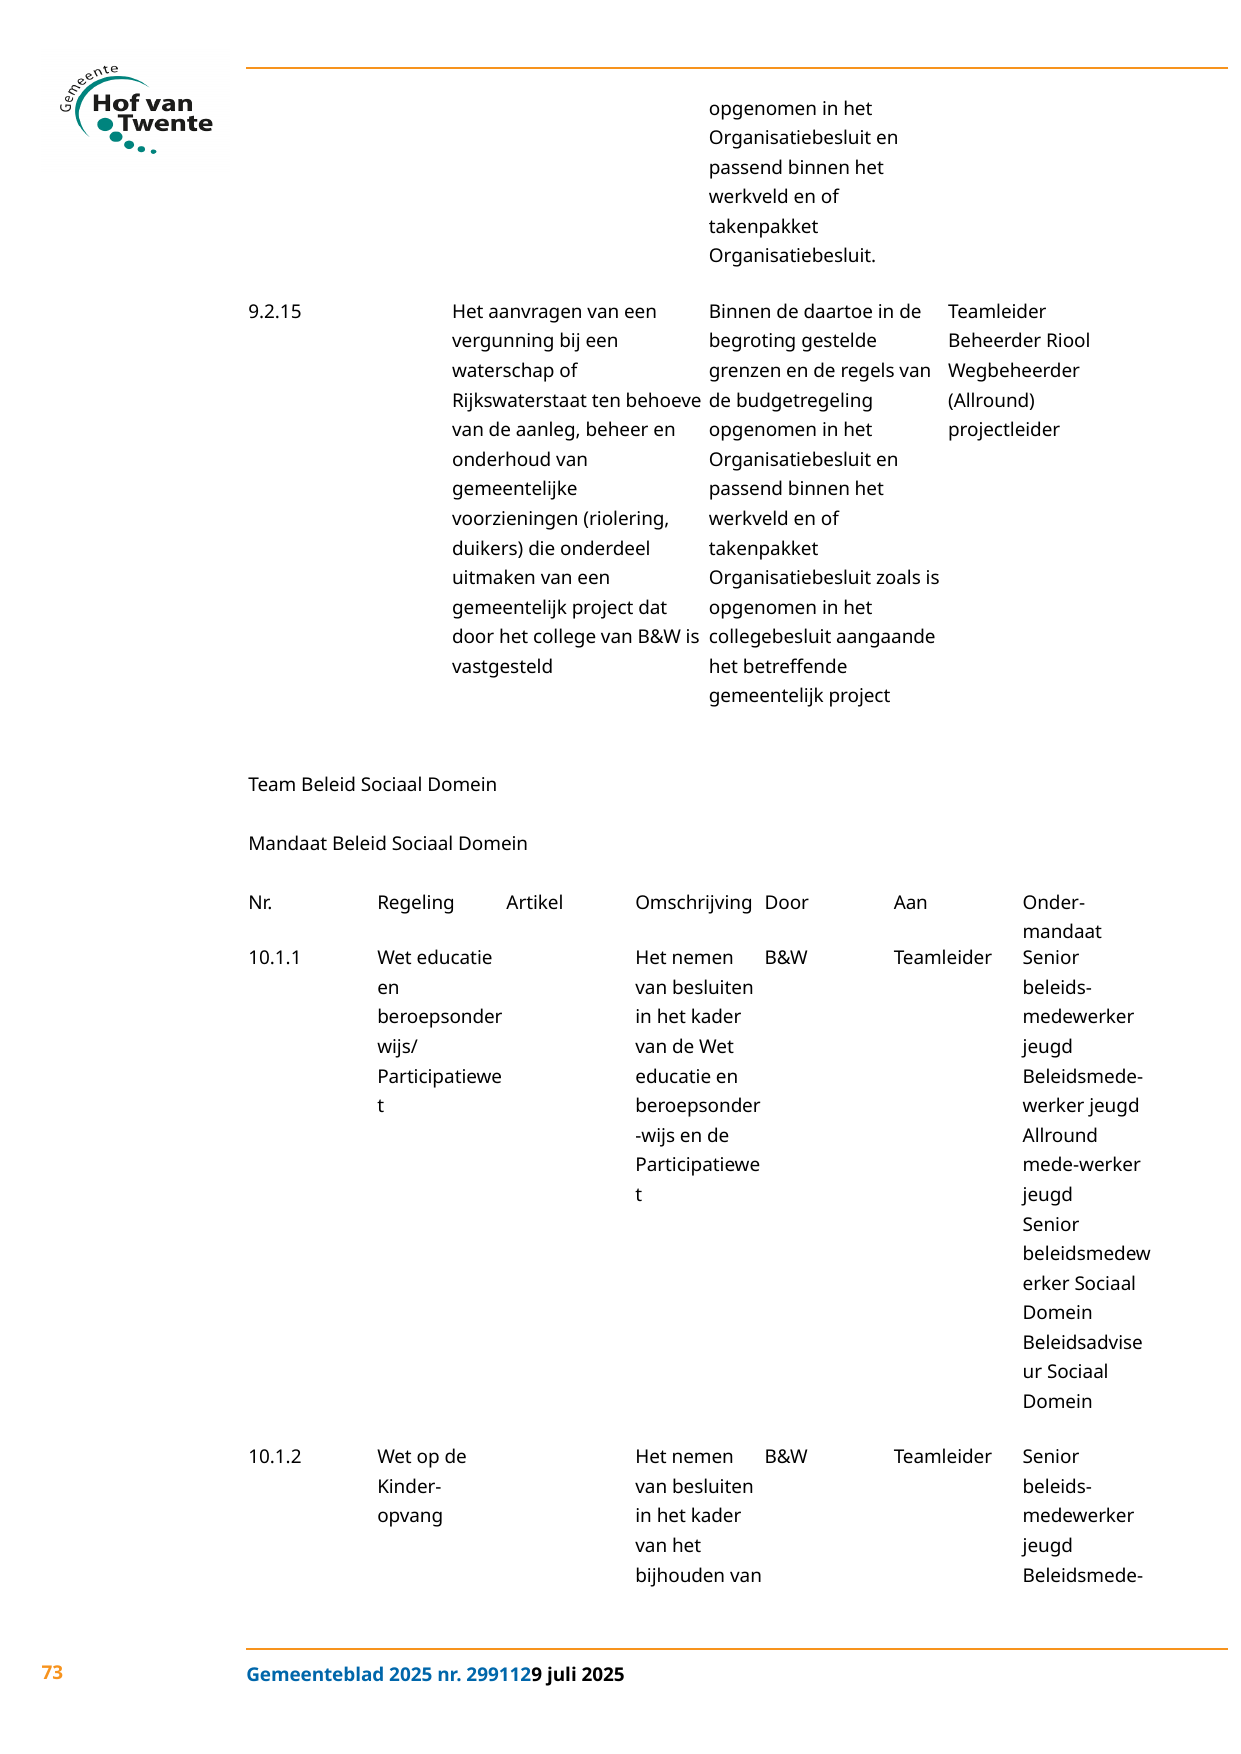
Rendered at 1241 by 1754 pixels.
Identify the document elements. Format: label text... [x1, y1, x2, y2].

table_cell Teamleider [894, 945, 1022, 1443]
table_cell Teamleider Beheerder Riool Wegbeheerder (Allround) projectleider [948, 298, 1152, 738]
table_cell 9.2.15 [248, 298, 452, 738]
table_header Onder-mandaat [1023, 889, 1152, 944]
table_header Nr. [248, 889, 377, 944]
table_header Aan [894, 889, 1022, 944]
table_header Door [764, 889, 893, 944]
table_cell [506, 945, 635, 1443]
table_cell [248, 95, 452, 298]
table_cell Senior beleids-medewerker jeugd Beleidsmede- [1023, 1444, 1152, 1588]
table_cell Binnen de daartoe in de begroting gestelde grenzen en de regels van de budgetregeling opgenomen in het Organisatiebesluit en passend binnen het werkveld en of takenpakket Organisatiebesluit zoals is opgenomen in het collegebesluit aangaande het betreffende gemeentelijk project [709, 298, 948, 738]
table_cell B&W [764, 1444, 893, 1588]
table_header Omschrijving [635, 889, 764, 944]
table_header Regeling [377, 889, 506, 944]
table_cell opgenomen in het Organisatiebesluit en passend binnen het werkveld en of takenpakket Organisatiebesluit. [709, 95, 948, 298]
table_header Artikel [506, 889, 635, 944]
text Team Beleid Sociaal Domein [248, 771, 1152, 796]
table_cell Wet op de Kinder-opvang [377, 1444, 506, 1588]
table_cell Senior beleids-medewerker jeugd Beleidsmede-werker jeugd Allround mede-werker jeugd Senior beleidsmedewerker Sociaal Domein Beleidsadviseur Sociaal Domein [1023, 945, 1152, 1443]
table_cell 10.1.1 [248, 945, 377, 1443]
table_cell Het aanvragen van een vergunning bij een waterschap of Rijkswaterstaat ten behoeve van de aanleg, beheer en onderhoud van gemeentelijke voorzieningen (riolering, duikers) die onderdeel uitmaken van een gemeentelijk project dat door het college van B&W is vastgesteld [452, 298, 709, 738]
table_cell 10.1.2 [248, 1444, 377, 1588]
table_cell B&W [764, 945, 893, 1443]
table_cell [506, 1444, 635, 1588]
table_cell Het nemen van besluiten in het kader van het bijhouden van [635, 1444, 764, 1588]
table_cell [948, 95, 1152, 298]
text Mandaat Beleid Sociaal Domein [248, 830, 1152, 856]
table_cell [452, 95, 709, 298]
picture [41, 47, 231, 172]
table_cell Wet educatie en beroepsonderwijs/ Participatiewet [377, 945, 506, 1443]
table_cell Het nemen van besluiten in het kader van de Wet educatie en beroepsonder-wijs en de Participatiewet [635, 945, 764, 1443]
table_cell Teamleider [894, 1444, 1022, 1588]
